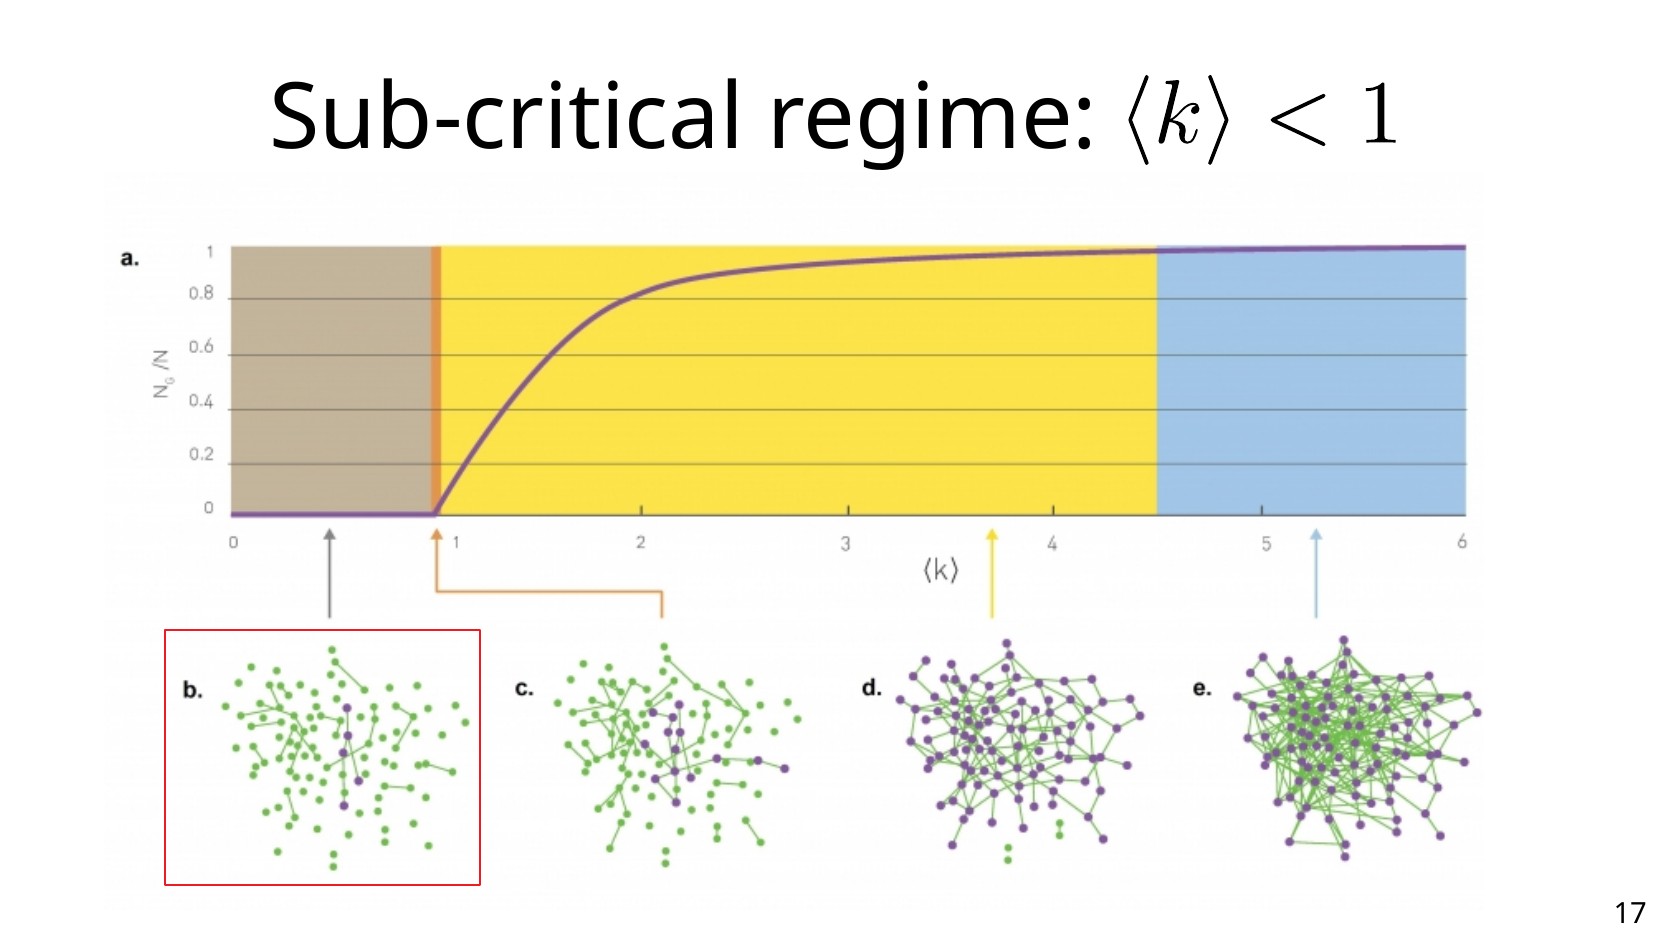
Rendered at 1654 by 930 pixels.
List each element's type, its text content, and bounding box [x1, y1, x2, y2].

text_box [1118, 74, 1404, 165]
title Sub-critical regime: [82, 1, 1571, 225]
picture [104, 171, 1484, 910]
